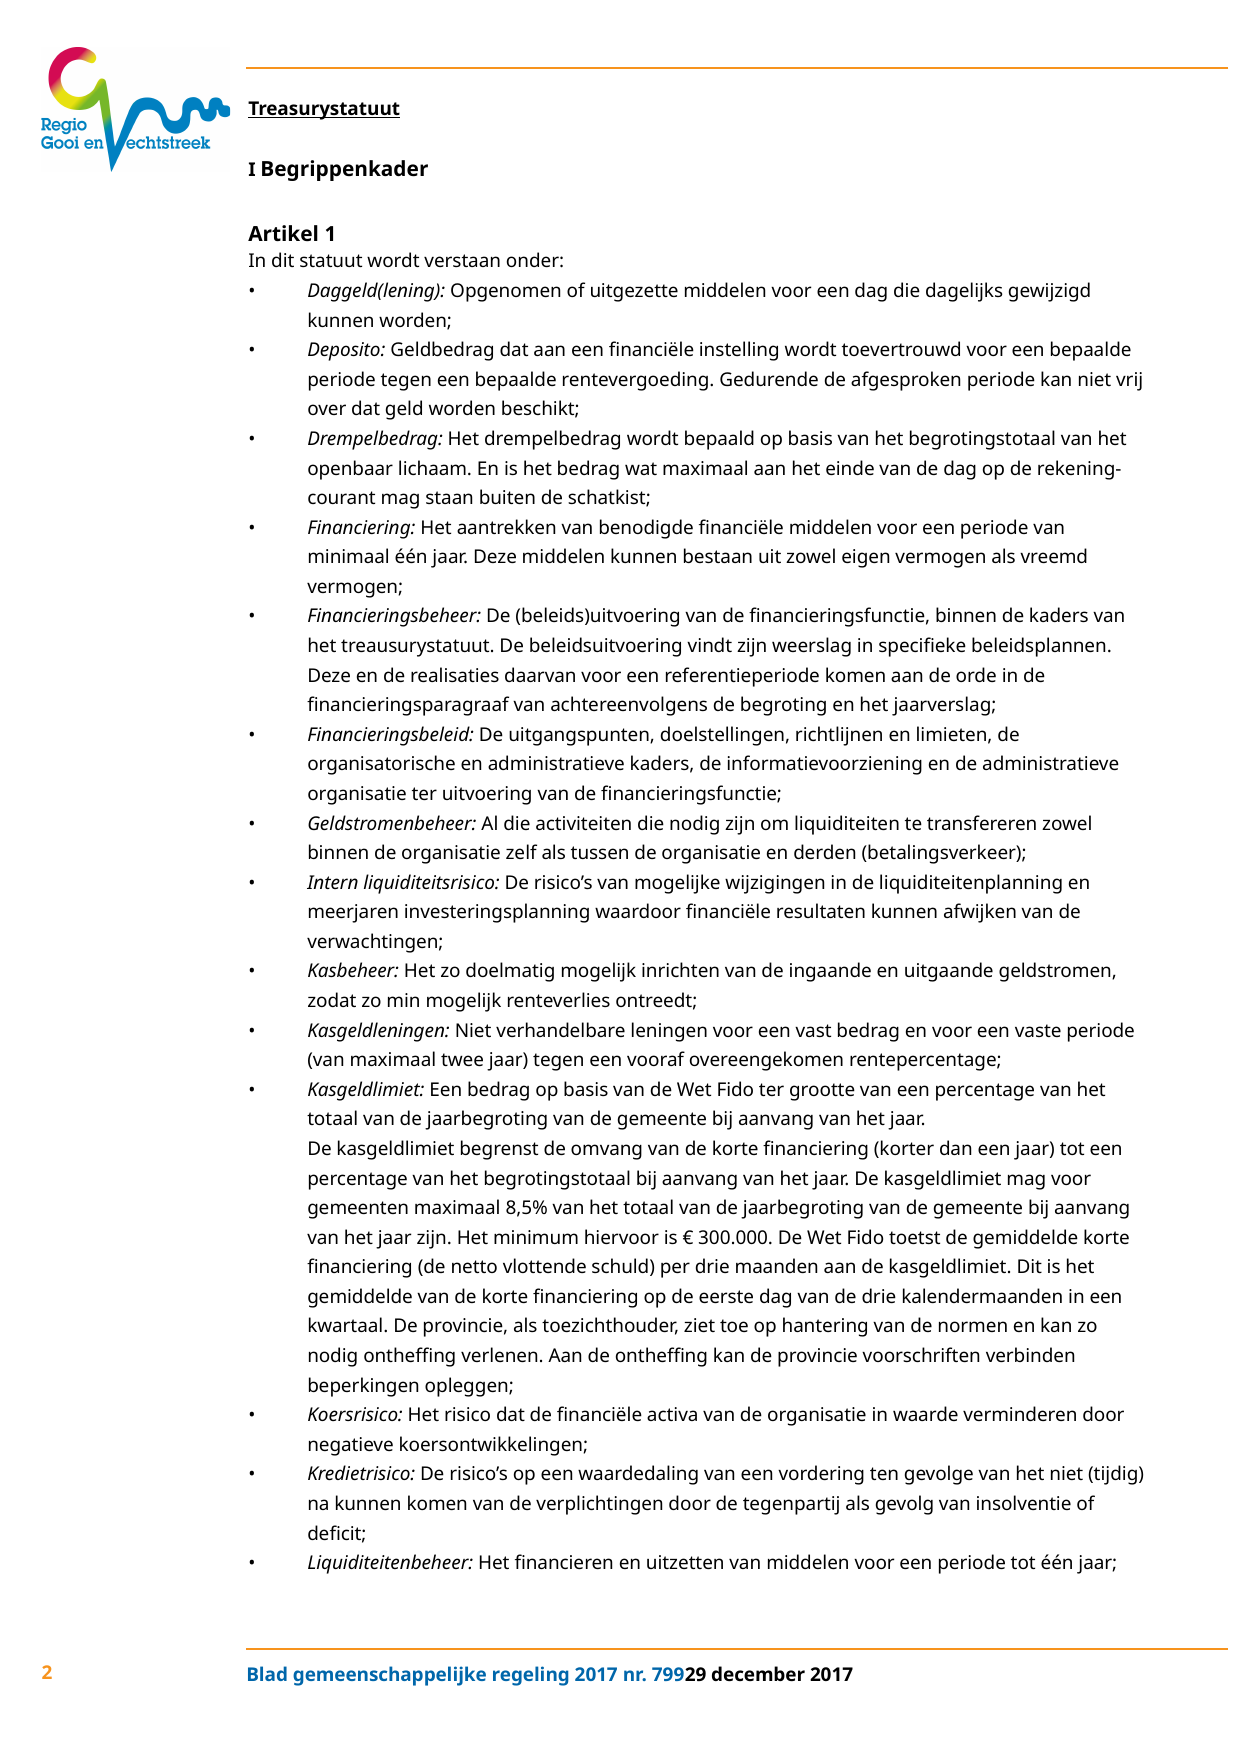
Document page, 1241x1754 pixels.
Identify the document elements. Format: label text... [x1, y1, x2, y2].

list Kasbeheer: Het zo doelmatig mogelijk inrichten van de ingaande en uitgaande geldstromen, zodat zo min mogelijk renteverlies ontreedt; [248, 958, 1152, 1013]
list Koersrisico: Het risico dat de financiële activa van de organisatie in waarde verminderen door negatieve koersontwikkelingen; [248, 1401, 1152, 1457]
list Deposito: Geldbedrag dat aan een financiële instelling wordt toevertrouwd voor een bepaalde periode tegen een bepaalde rentevergoeding. Gedurende de afgesproken periode kan niet vrij over dat geld worden beschikt; [248, 336, 1152, 421]
text In dit statuut wordt verstaan onder: [248, 248, 1152, 273]
list Drempelbedrag: Het drempelbedrag wordt bepaald op basis van het begrotingstotaal van het openbaar lichaam. En is het bedrag wat maximaal aan het einde van de dag op de rekening-courant mag staan buiten de schatkist; [248, 425, 1152, 510]
picture [41, 47, 231, 172]
list Kasgeldlimiet: Een bedrag op basis van de Wet Fido ter grootte van een percentage van het totaal van de jaarbegroting van de gemeente bij aanvang van het jaar. [248, 1076, 1152, 1131]
list Intern liquiditeitsrisico: De risico’s van mogelijke wijzigingen in de liquiditeitenplanning en meerjaren investeringsplanning waardoor financiële resultaten kunnen afwijken van de verwachtingen; [248, 869, 1152, 954]
list Financiering: Het aantrekken van benodigde financiële middelen voor een periode van minimaal één jaar. Deze middelen kunnen bestaan uit zowel eigen vermogen als vreemd vermogen; [248, 514, 1152, 599]
list Financieringsbeheer: De (beleids)uitvoering van de financieringsfunctie, binnen de kaders van het treausurystatuut. De beleidsuitvoering vindt zijn weerslag in specifieke beleidsplannen. Deze en de realisaties daarvan voor een referentieperiode komen aan de orde in de financieringsparagraaf van achtereenvolgens de begroting en het jaarverslag; [248, 603, 1152, 717]
list Daggeld(lening): Opgenomen of uitgezette middelen voor een dag die dagelijks gewijzigd kunnen worden; [248, 277, 1152, 333]
list Geldstromenbeheer: Al die activiteiten die nodig zijn om liquiditeiten te transfereren zowel binnen de organisatie zelf als tussen de organisatie en derden (betalingsverkeer); [248, 810, 1152, 865]
list Kredietrisico: De risico’s op een waardedaling van een vordering ten gevolge van het niet (tijdig) na kunnen komen van de verplichtingen door de tegenpartij als gevolg van insolventie of deficit; [248, 1461, 1152, 1546]
text I Begrippenkader [248, 154, 1152, 182]
list Liquiditeitenbeheer: Het financieren en uitzetten van middelen voor een periode tot één jaar; [248, 1549, 1152, 1575]
list De kasgeldlimiet begrenst de omvang van de korte financiering (korter dan een jaar) tot een percentage van het begrotingstotaal bij aanvang van het jaar. De kasgeldlimiet mag voor gemeenten maximaal 8,5% van het totaal van de jaarbegroting van de gemeente bij aanvang van het jaar zijn. Het minimum hiervoor is € 300.000. De Wet Fido toetst de gemiddelde korte financiering (de netto vlottende schuld) per drie maanden aan de kasgeldlimiet. Dit is het gemiddelde van de korte financiering op de eerste dag van de drie kalendermaanden in een kwartaal. De provincie, als toezichthouder, ziet toe op hantering van de normen en kan zo nodig ontheffing verlenen. Aan de ontheffing kan de provincie voorschriften verbinden beperkingen opleggen; [248, 1135, 1152, 1398]
list Financieringsbeleid: De uitgangspunten, doelstellingen, richtlijnen en limieten, de organisatorische en administratieve kaders, de informatievoorziening en de administratieve organisatie ter uitvoering van de financieringsfunctie; [248, 721, 1152, 806]
list Kasgeldleningen: Niet verhandelbare leningen voor een vast bedrag en voor een vaste periode (van maximaal twee jaar) tegen een vooraf overeengekomen rentepercentage; [248, 1017, 1152, 1072]
picture [113, 110, 231, 172]
text Artikel 1 [248, 219, 1152, 248]
text Treasurystatuut [248, 95, 1152, 121]
